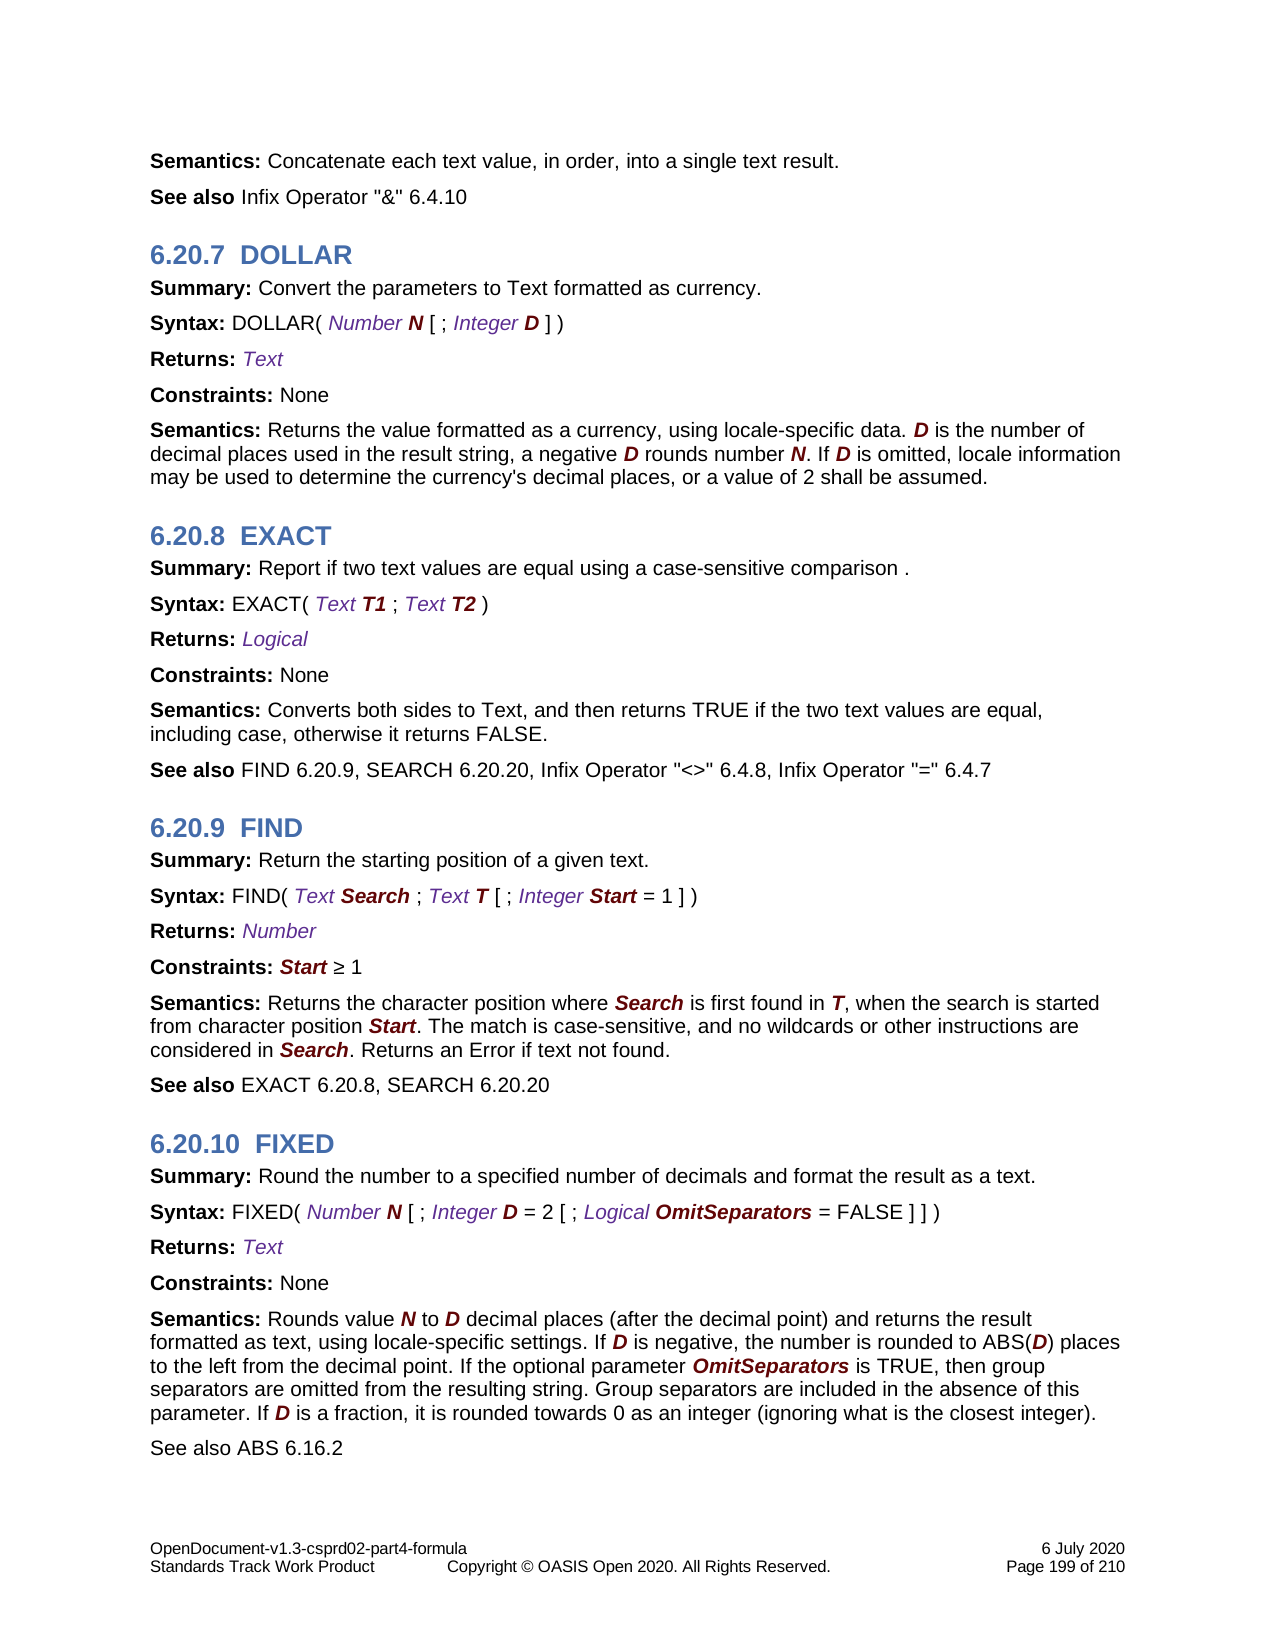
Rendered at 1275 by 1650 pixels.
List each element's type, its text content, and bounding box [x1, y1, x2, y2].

text See also EXACT 6.20.8, SEARCH 6.20.20 [150, 1074, 1125, 1097]
subtitle FIXED [150, 1128, 1125, 1158]
text Constraints: None [150, 1271, 1125, 1295]
text Summary: Report if two text values are equal using a case-sensitive comparison . [150, 556, 1125, 580]
text Syntax: DOLLAR( Number N [ ; Integer D ] ) [150, 312, 1125, 335]
text Syntax: EXACT( Text T1 ; Text T2 ) [150, 592, 1125, 616]
text Constraints: Start ≥ 1 [150, 956, 1125, 979]
text Returns: Logical [150, 628, 1125, 651]
subtitle EXACT [150, 520, 1125, 550]
subtitle FIND [150, 813, 1125, 843]
text Semantics: Converts both sides to Text, and then returns TRUE if the two text values are equal, including case, otherwise it returns FALSE. [150, 699, 1125, 746]
text Returns: Text [150, 1236, 1125, 1259]
text Constraints: None [150, 383, 1125, 407]
text See also FIND 6.20.9, SEARCH 6.20.20, Infix Operator "<>" 6.4.8, Infix Operator "=" 6.4.7 [150, 758, 1125, 782]
text Constraints: None [150, 663, 1125, 687]
text Returns: Text [150, 347, 1125, 371]
text Returns: Number [150, 920, 1125, 943]
text See also Infix Operator "&" 6.4.10 [150, 186, 1125, 209]
text Semantics: Concatenate each text value, in order, into a single text result. [150, 150, 1125, 173]
text Semantics: Returns the character position where Search is first found in T, when the search is started from character position Start. The match is case-sensitive, and no wildcards or other instructions are considered in Search. Returns an Error if text not found. [150, 991, 1125, 1062]
text Summary: Convert the parameters to Text formatted as currency. [150, 276, 1125, 300]
text Semantics: Rounds value N to D decimal places (after the decimal point) and returns the result formatted as text, using locale-specific settings. If D is negative, the number is rounded to ABS(D) places to the left from the decimal point. If the optional parameter OmitSeparators is TRUE, then group separators are omitted from the resulting string. Group separators are included in the absence of this parameter. If D is a fraction, it is rounded towards 0 as an integer (ignoring what is the closest integer). [150, 1307, 1125, 1425]
text Summary: Round the number to a specified number of decimals and format the result as a text. [150, 1164, 1125, 1188]
text See also ABS 6.16.2 [150, 1437, 1125, 1460]
text Syntax: FIND( Text Search ; Text T [ ; Integer Start = 1 ] ) [150, 884, 1125, 908]
text Syntax: FIXED( Number N [ ; Integer D = 2 [ ; Logical OmitSeparators = FALSE ] ] ) [150, 1200, 1125, 1224]
subtitle DOLLAR [150, 240, 1125, 270]
text Summary: Return the starting position of a given text. [150, 849, 1125, 872]
text Semantics: Returns the value formatted as a currency, using locale-specific data. D is the number of decimal places used in the result string, a negative D rounds number N. If D is omitted, locale information may be used to determine the currency's decimal places, or a value of 2 shall be assumed. [150, 419, 1125, 489]
